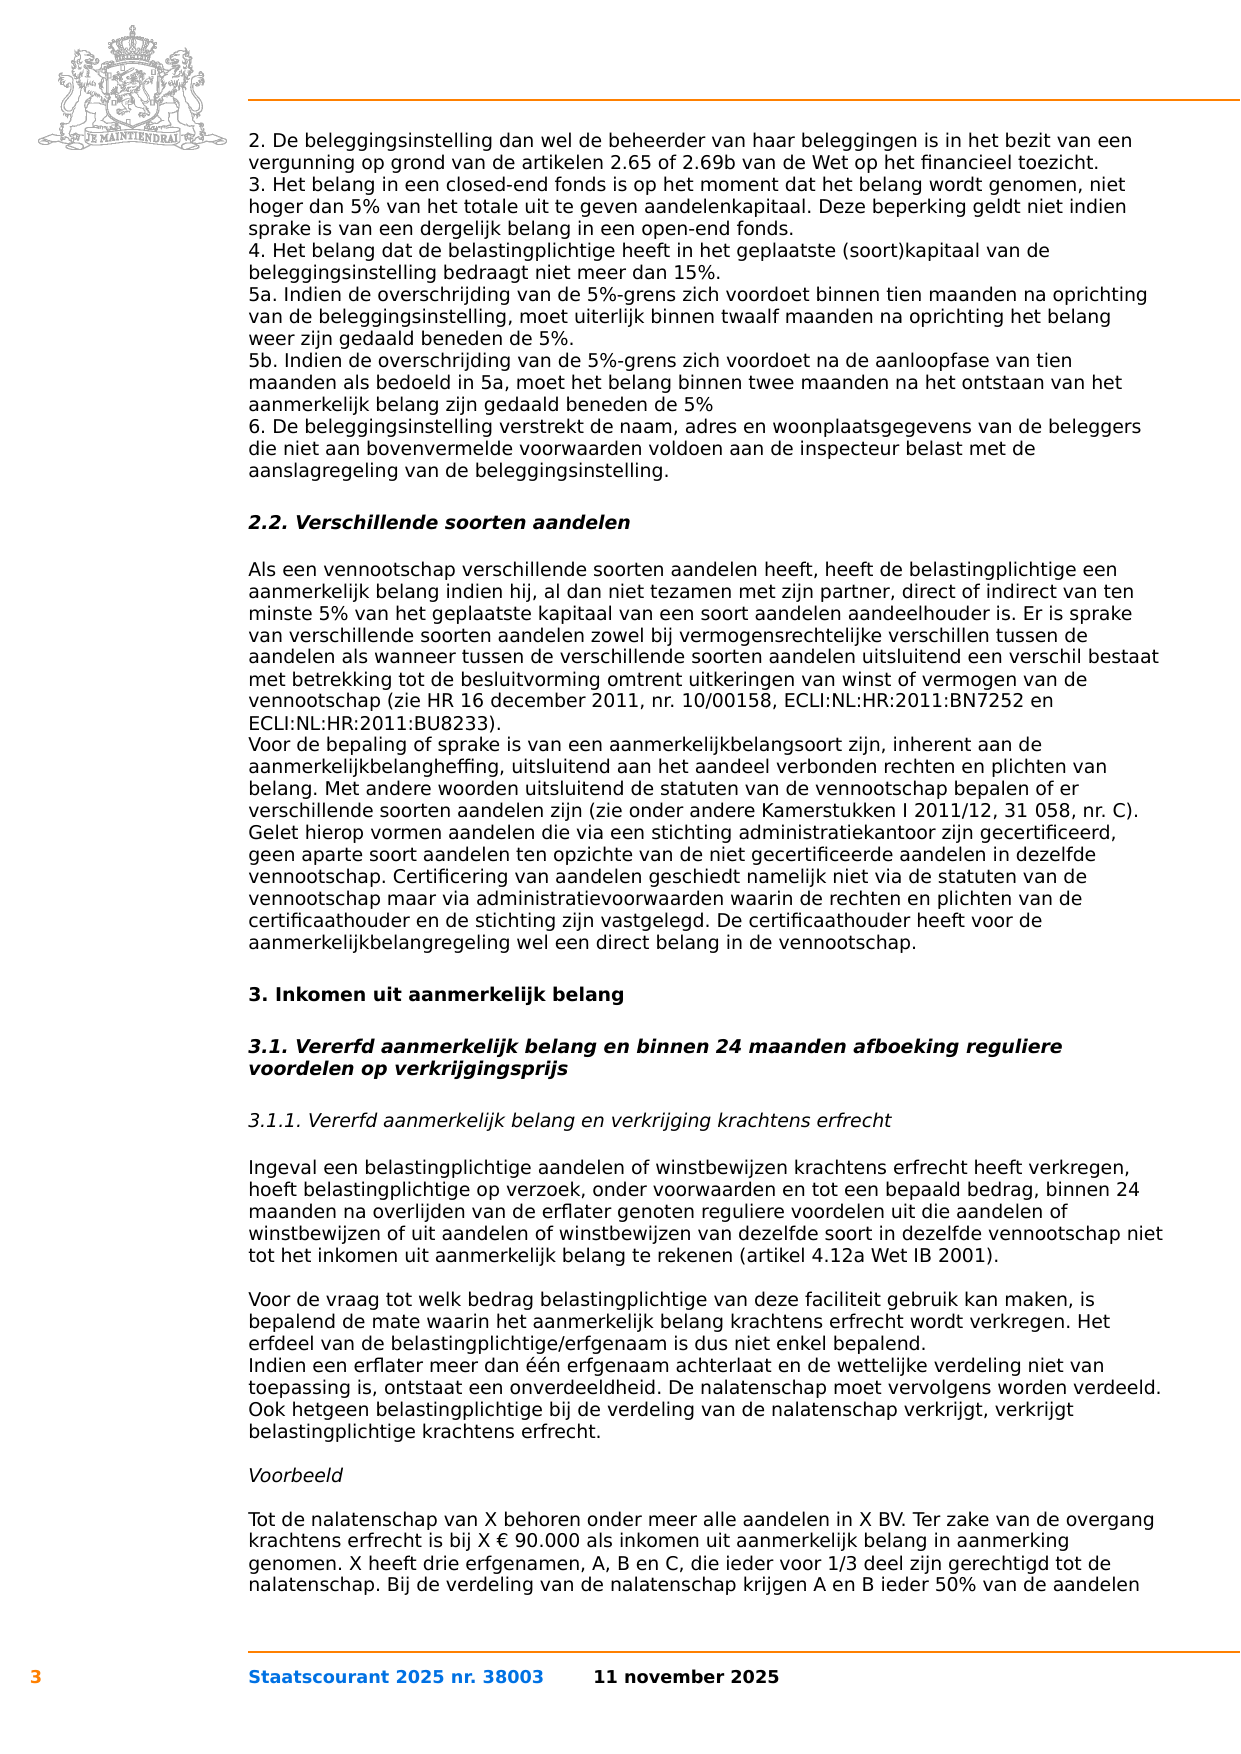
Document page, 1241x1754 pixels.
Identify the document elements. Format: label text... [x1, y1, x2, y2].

text Voor de bepaling of sprake is van een aanmerkelijkbelangsoort zijn, inherent aan de aanmerkelijkbelangheffing, uitsluitend aan het aandeel verbonden rechten en plichten van belang. Met andere woorden uitsluitend de statuten van de vennootschap bepalen of er verschillende soorten aandelen zijn (zie onder andere Kamerstukken I 2011/12, 31 058, nr. C). Gelet hierop vormen aandelen die via een stichting administratiekantoor zijn gecertificeerd, geen aparte soort aandelen ten opzichte van de niet gecertificeerde aandelen in dezelfde vennootschap. Certificering van aandelen geschiedt namelijk niet via de statuten van de vennootschap maar via administratievoorwaarden waarin de rechten en plichten van de certificaathouder en de stichting zijn vastgelegd. De certificaathouder heeft voor de aanmerkelijkbelangregeling wel een direct belang in de vennootschap. [248, 734, 1163, 954]
text Voor de vraag tot welk bedrag belastingplichtige van deze faciliteit gebruik kan maken, is bepalend de mate waarin het aanmerkelijk belang krachtens erfrecht wordt verkregen. Het erfdeel van de belastingplichtige/erfgenaam is dus niet enkel bepalend. [248, 1289, 1163, 1355]
text 5a. Indien de overschrijding van de 5%-grens zich voordoet binnen tien maanden na oprichting van de beleggingsinstelling, moet uiterlijk binnen twaalf maanden na oprichting het belang weer zijn gedaald beneden de 5%. [248, 284, 1163, 350]
subtitle Voorbeeld [248, 1464, 1163, 1487]
subtitle 3. Inkomen uit aanmerkelijk belang [248, 984, 1163, 1006]
text 6. De beleggingsinstelling verstrekt de naam, adres en woonplaatsgegevens van de beleggers die niet aan bovenvermelde voorwaarden voldoen aan de inspecteur belast met de aanslagregeling van de beleggingsinstelling. [248, 416, 1163, 482]
text 5b. Indien de overschrijding van de 5%-grens zich voordoet na de aanloopfase van tien maanden als bedoeld in 5a, moet het belang binnen twee maanden na het ontstaan van het aanmerkelijk belang zijn gedaald beneden de 5% [248, 350, 1163, 416]
text Als een vennootschap verschillende soorten aandelen heeft, heeft de belastingplichtige een aanmerkelijk belang indien hij, al dan niet tezamen met zijn partner, direct of indirect van ten minste 5% van het geplaatste kapitaal van een soort aandelen aandeelhouder is. Er is sprake van verschillende soorten aandelen zowel bij vermogensrechtelijke verschillen tussen de aandelen als wanneer tussen de verschillende soorten aandelen uitsluitend een verschil bestaat met betrekking tot de besluitvorming omtrent uitkeringen van winst of vermogen van de vennootschap (zie HR 16 december 2011, nr. 10/00158, ECLI:NL:HR:2011:BN7252 en ECLI:NL:HR:2011:BU8233). [248, 558, 1163, 734]
text 3. Het belang in een closed-end fonds is op het moment dat het belang wordt genomen, niet hoger dan 5% van het totale uit te geven aandelenkapitaal. Deze beperking geldt niet indien sprake is van een dergelijk belang in een open-end fonds. [248, 174, 1163, 240]
text 2. De beleggingsinstelling dan wel de beheerder van haar beleggingen is in het bezit van een vergunning op grond van de artikelen 2.65 of 2.69b van de Wet op het financieel toezicht. [248, 130, 1163, 174]
subtitle 2.2. Verschillende soorten aandelen [248, 512, 1163, 533]
text Tot de nalatenschap van X behoren onder meer alle aandelen in X BV. Ter zake van de overgang krachtens erfrecht is bij X € 90.000 als inkomen uit aanmerkelijk belang in aanmerking genomen. X heeft drie erfgenamen, A, B en C, die ieder voor 1/3 deel zijn gerechtigd tot de nalatenschap. Bij de verdeling van de nalatenschap krijgen A en B ieder 50% van de aandelen [248, 1508, 1163, 1596]
text Ingeval een belastingplichtige aandelen of winstbewijzen krachtens erfrecht heeft verkregen, hoeft belastingplichtige op verzoek, onder voorwaarden en tot een bepaald bedrag, binnen 24 maanden na overlijden van de erflater genoten reguliere voordelen uit die aandelen of winstbewijzen of uit aandelen of winstbewijzen van dezelfde soort in dezelfde vennootschap niet tot het inkomen uit aanmerkelijk belang te rekenen (artikel 4.12a Wet IB 2001). [248, 1157, 1163, 1267]
text Indien een erflater meer dan één erfgenaam achterlaat en de wettelijke verdeling niet van toepassing is, ontstaat een onverdeeldheid. De nalatenschap moet vervolgens worden verdeeld. Ook hetgeen belastingplichtige bij de verdeling van de nalatenschap verkrijgt, verkrijgt belastingplichtige krachtens erfrecht. [248, 1355, 1163, 1443]
subtitle 3.1. Vererfd aanmerkelijk belang en binnen 24 maanden afboeking reguliere voordelen op verkrijgingsprijs [248, 1036, 1163, 1080]
subtitle 3.1.1. Vererfd aanmerkelijk belang en verkrijging krachtens erfrecht [248, 1110, 1163, 1132]
picture [38, 25, 227, 150]
text 4. Het belang dat de belastingplichtige heeft in het geplaatste (soort)kapitaal van de beleggingsinstelling bedraagt niet meer dan 15%. [248, 240, 1163, 284]
